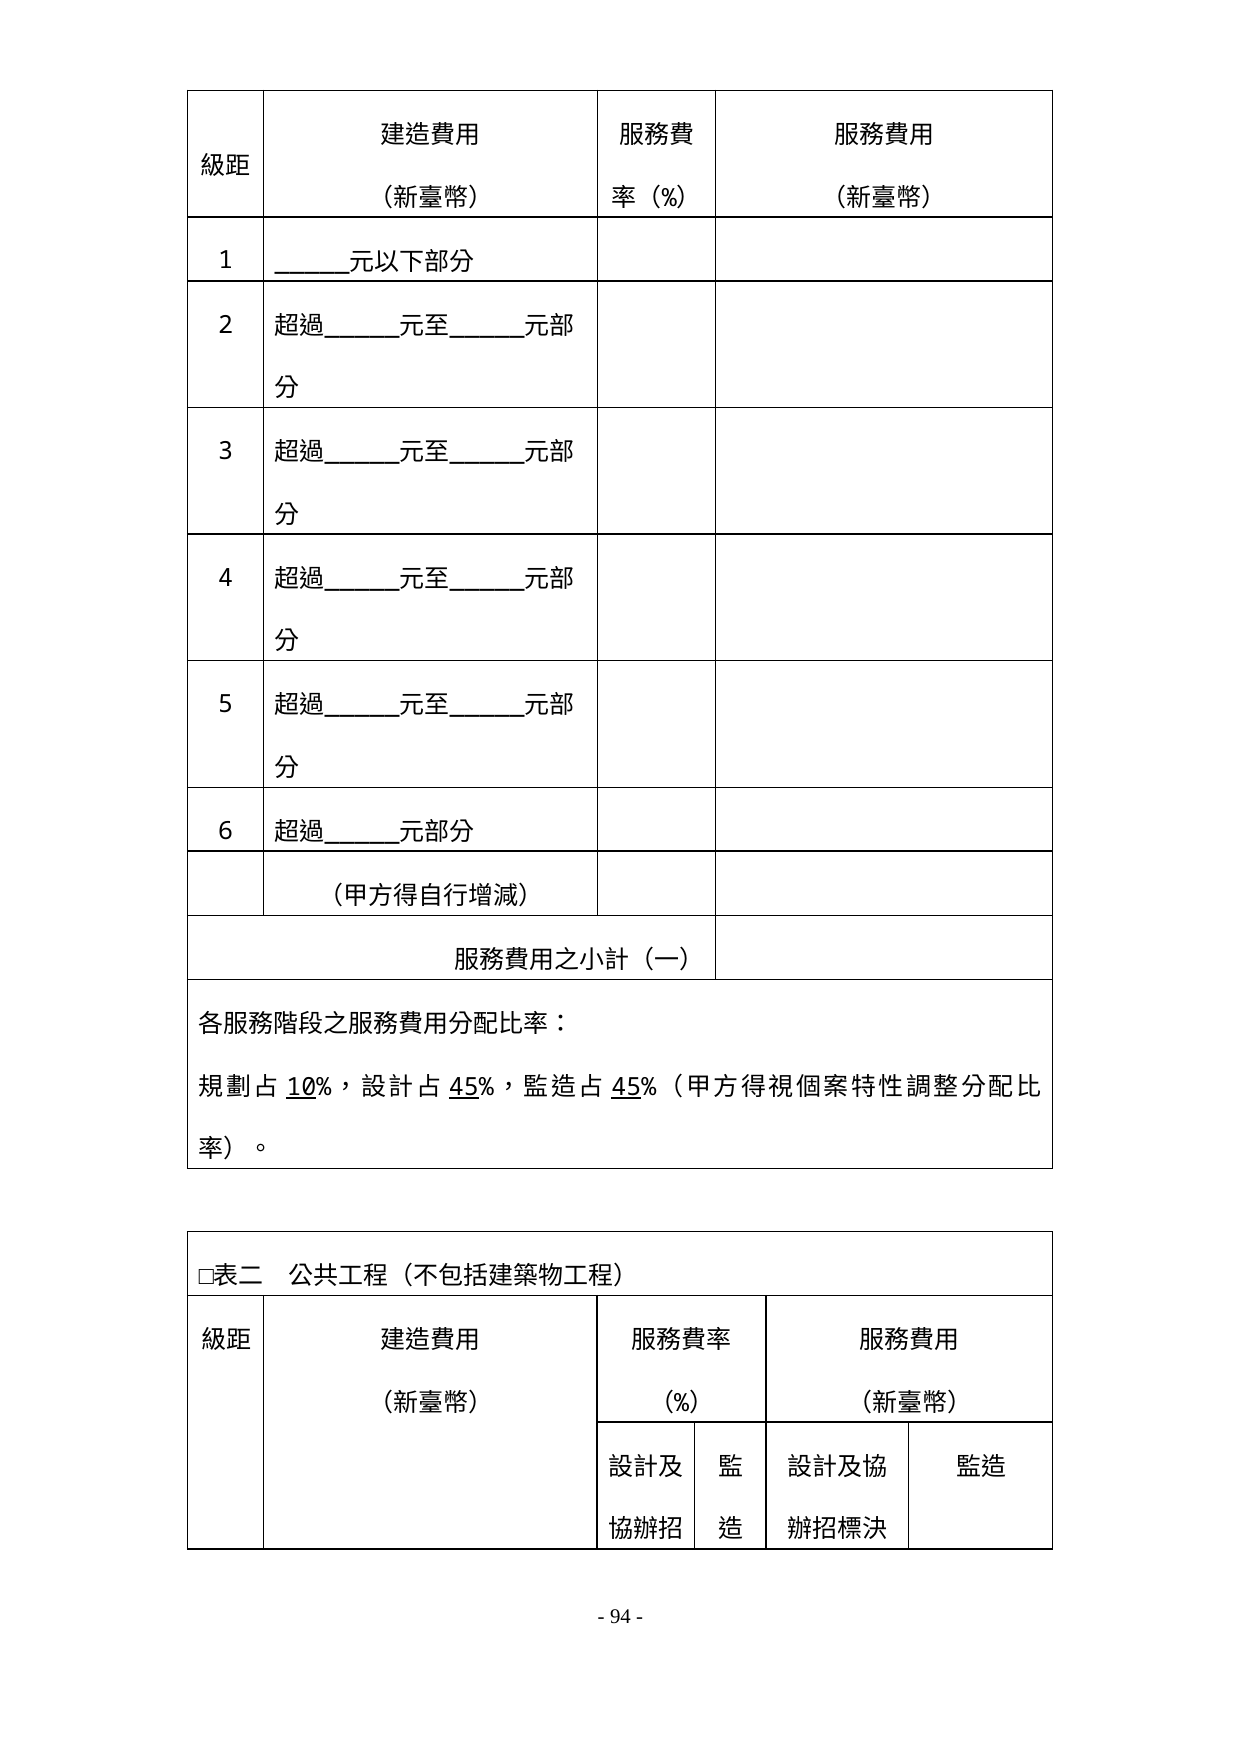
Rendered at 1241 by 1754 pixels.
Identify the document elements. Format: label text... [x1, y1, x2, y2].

table_cell 監造 [695, 1423, 765, 1548]
table_cell 3 [188, 408, 263, 533]
table_cell （甲方得自行增減） [264, 852, 597, 914]
table_cell 建造費用 （新臺幣） [264, 1296, 596, 1548]
table_cell 建造費用 （新臺幣） [264, 91, 597, 216]
table_cell 設計及協辦招 [598, 1423, 694, 1548]
table_cell 級距 [188, 1296, 263, 1548]
table_cell 4 [188, 535, 263, 660]
table_cell 各服務階段之服務費用分配比率： 規劃占10%，設計占45%，監造占45%（甲方得視個案特性調整分配比率）。 [188, 980, 1052, 1168]
table_cell [188, 852, 263, 914]
table_cell [598, 661, 715, 786]
table_cell [598, 852, 715, 914]
table_cell _____元以下部分 [264, 218, 597, 280]
table_cell [716, 852, 1052, 914]
table_cell 超過_____元至_____元部分 [264, 408, 597, 533]
table_cell [598, 408, 715, 533]
table_cell [716, 788, 1052, 850]
table_cell [716, 218, 1052, 280]
table_cell [598, 282, 715, 407]
table_cell [716, 916, 1052, 978]
table_cell [716, 661, 1052, 786]
table_header □表二 公共工程（不包括建築物工程） [188, 1232, 1052, 1295]
table_cell [716, 535, 1052, 660]
table_cell 5 [188, 661, 263, 786]
table_cell 服務費率（%） [598, 1296, 765, 1421]
table_cell 超過_____元至_____元部分 [264, 535, 597, 660]
table_cell 服務費用之小計（一） [188, 916, 715, 978]
table_cell 監造 [909, 1423, 1052, 1548]
table_cell [716, 282, 1052, 407]
table_cell [598, 788, 715, 850]
table_cell 服務費率（%） [598, 91, 715, 216]
table_cell 服務費用 （新臺幣） [716, 91, 1052, 216]
table_cell 超過_____元至_____元部分 [264, 282, 597, 407]
table_cell [598, 218, 715, 280]
table_cell [716, 408, 1052, 533]
table_cell 設計及協辦招標決 [767, 1423, 908, 1548]
table_cell 級距 [188, 91, 263, 216]
table_cell 2 [188, 282, 263, 407]
table_cell 6 [188, 788, 263, 850]
table_cell 服務費用 （新臺幣） [767, 1296, 1052, 1421]
table_cell [598, 535, 715, 660]
table_cell 1 [188, 218, 263, 280]
table_cell 超過_____元部分 [264, 788, 597, 850]
table_cell 超過_____元至_____元部分 [264, 661, 597, 786]
